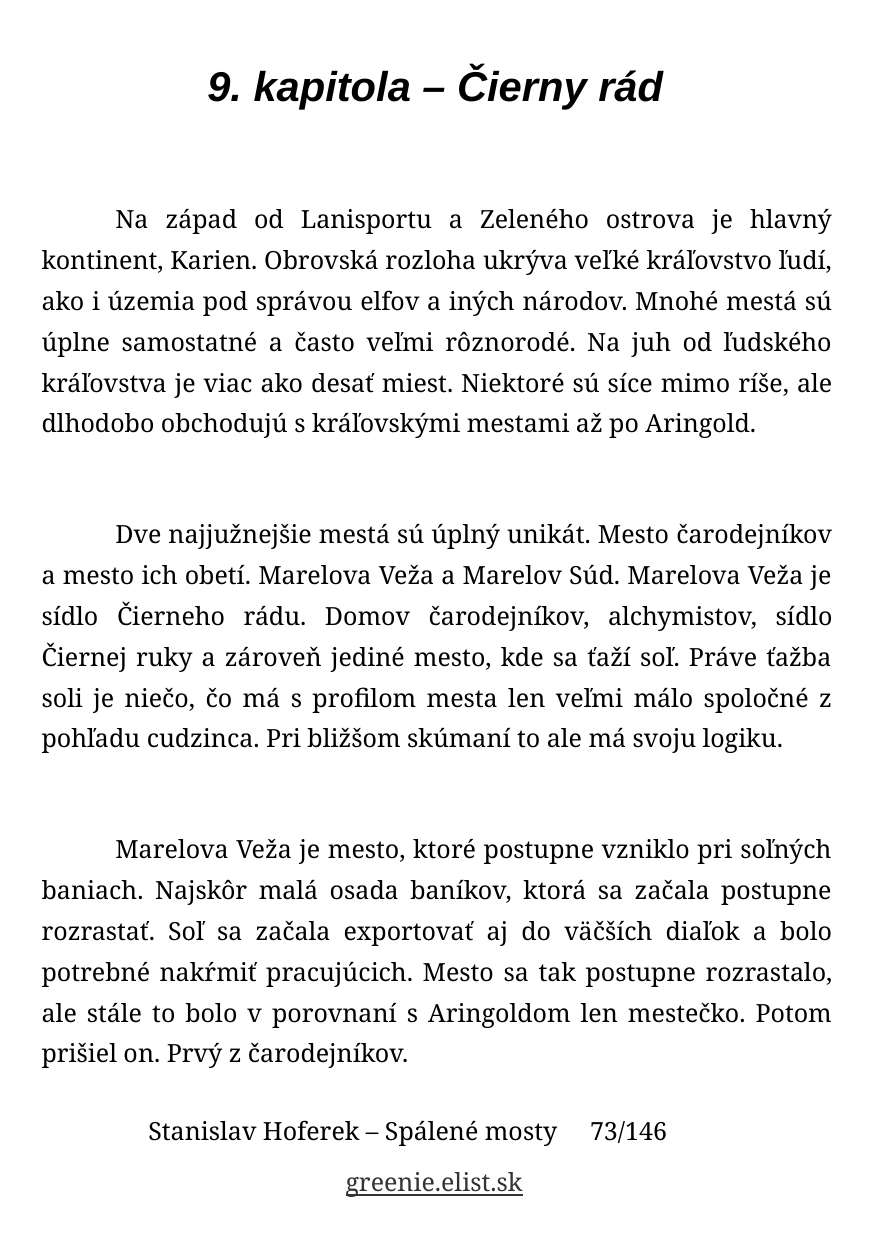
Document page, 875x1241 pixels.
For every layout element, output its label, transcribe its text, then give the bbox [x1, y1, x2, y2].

subtitle 9. kapitola – Čierny rád [41, 62, 833, 110]
text Dve najjužnejšie mestá sú úplný unikát. Mesto čarodejníkov a mesto ich obetí. Marelova Veža a Marelov Súd. Marelova Veža je sídlo Čierneho rádu. Domov čarodejníkov, alchymistov, sídlo Čiernej ruky a zároveň jediné mesto, kde sa ťaží soľ. Práve ťažba soli je niečo, čo má s profilom mesta len veľmi málo spoločné z pohľadu cudzinca. Pri bližšom skúmaní to ale má svoju logiku. [41, 517, 833, 755]
text Na západ od Lanisportu a Zeleného ostrova je hlavný kontinent, Karien. Obrovská rozloha ukrýva veľké kráľovstvo ľudí, ako i územia pod správou elfov a iných národov. Mnohé mestá sú úplne samostatné a často veľmi rôznorodé. Na juh od ľudského kráľovstva je viac ako desať miest. Niektoré sú síce mimo ríše, ale dlhodobo obchodujú s kráľovskými mestami až po Aringold. [41, 202, 833, 440]
text Marelova Veža je mesto, ktoré postupne vzniklo pri soľných baniach. Najskôr malá osada baníkov, ktorá sa začala postupne rozrastať. Soľ sa začala exportovať aj do väčších diaľok a bolo potrebné nakŕmiť pracujúcich. Mesto sa tak postupne rozrastalo, ale stále to bolo v porovnaní s Aringoldom len mestečko. Potom prišiel on. Prvý z čarodejníkov. [41, 832, 833, 1070]
